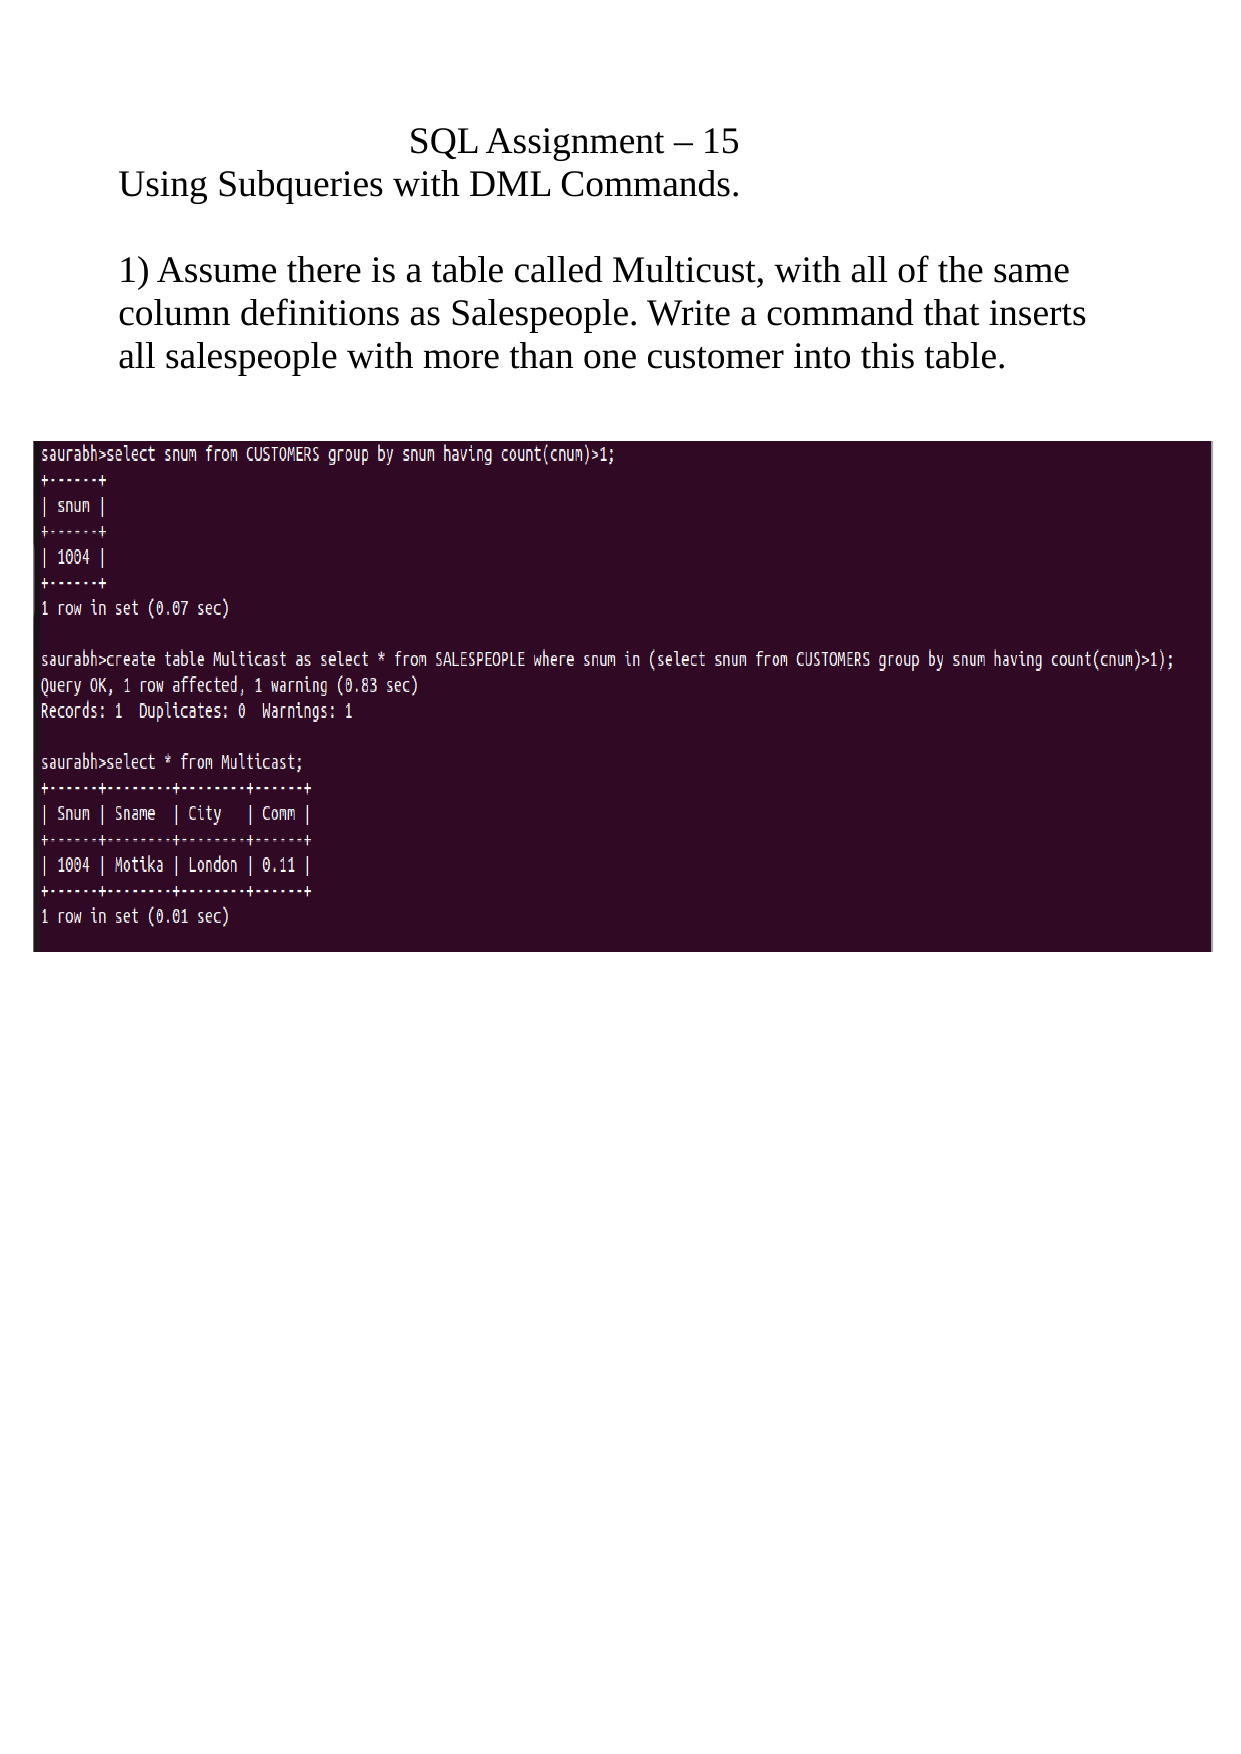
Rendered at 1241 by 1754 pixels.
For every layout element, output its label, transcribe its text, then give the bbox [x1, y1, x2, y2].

text Using Subqueries with DML Commands. [118, 161, 1122, 204]
picture [33, 441, 1214, 952]
text 1) Assume there is a table called Multicust, with all of the same column definitions as Salespeople. Write a command that inserts all salespeople with more than one customer into this table. [118, 247, 1122, 377]
text SQL Assignment – 15 [118, 118, 1122, 161]
